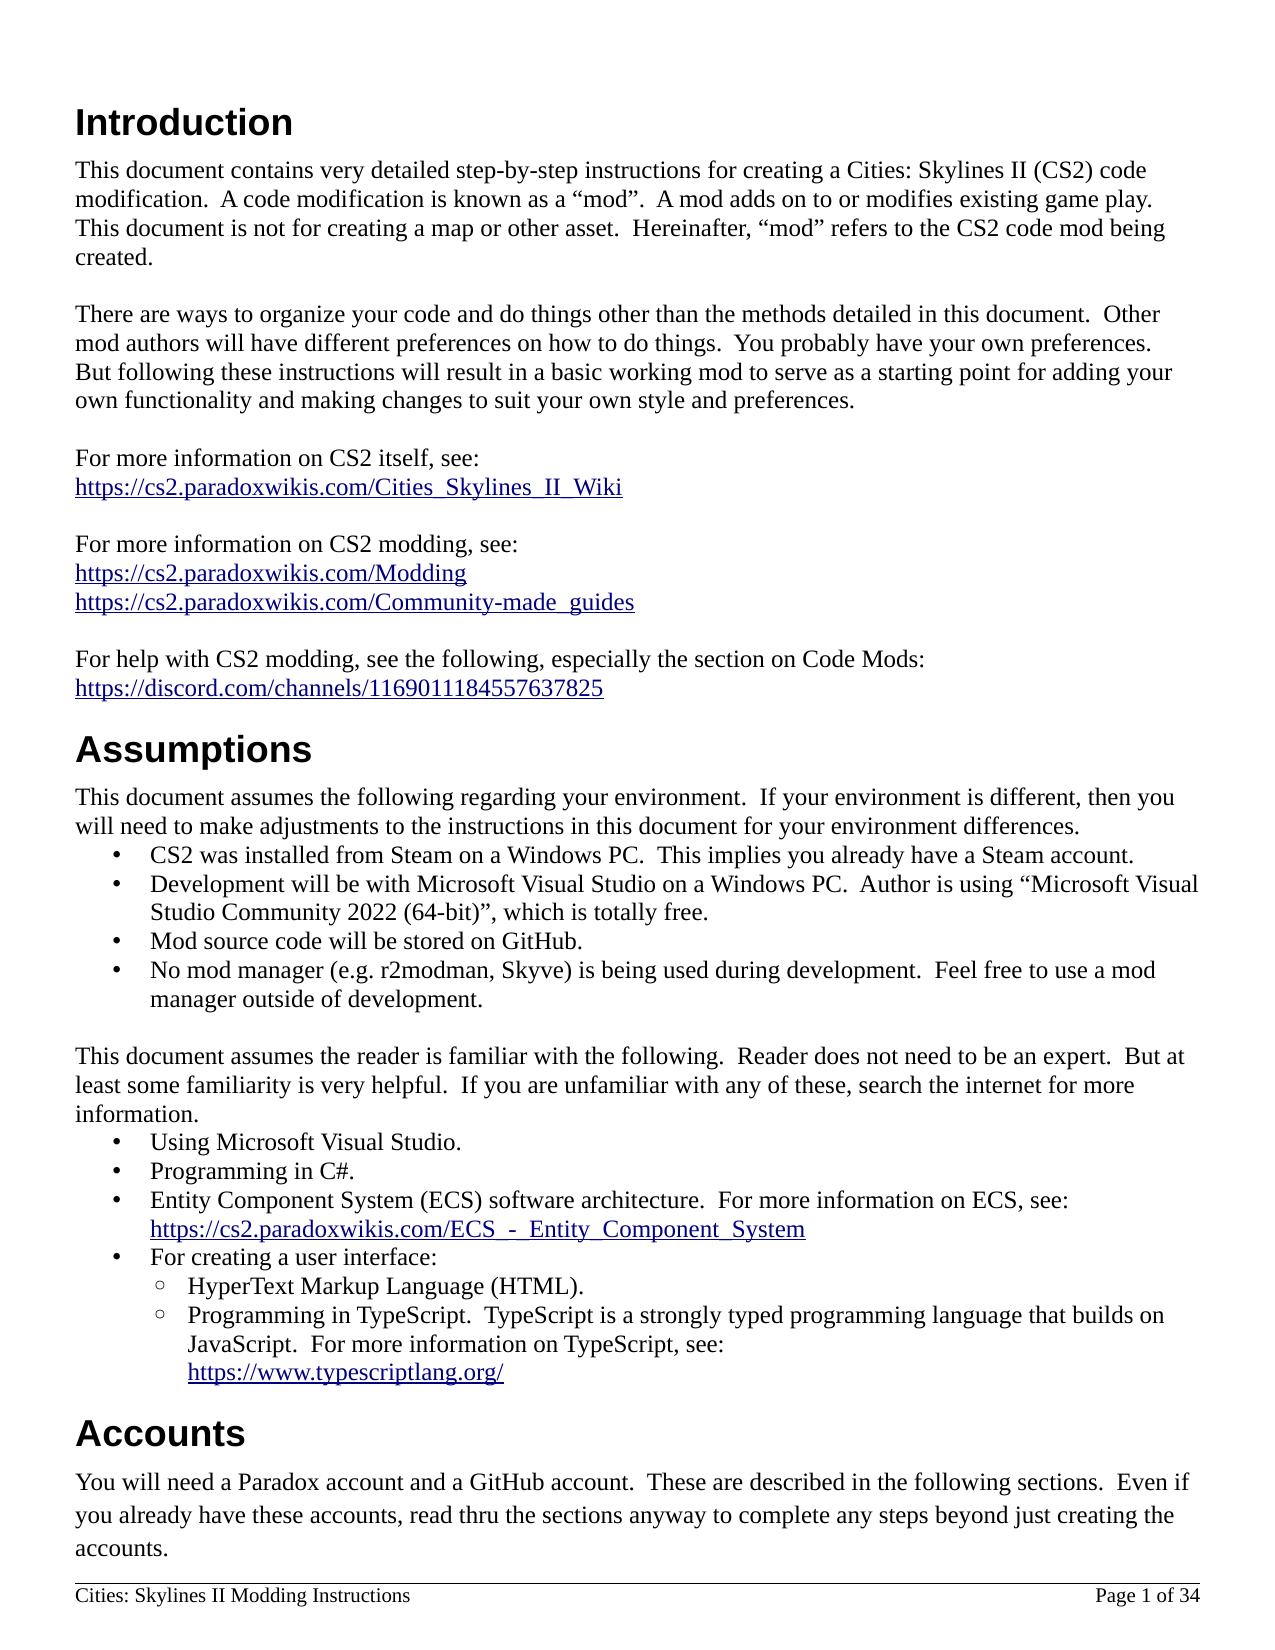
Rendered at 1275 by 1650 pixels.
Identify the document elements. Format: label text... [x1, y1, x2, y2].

list CS2 was installed from Steam on a Windows PC. This implies you already have a Steam account. [112, 840, 1200, 869]
text This document assumes the reader is familiar with the following. Reader does not need to be an expert. But at least some familiarity is very helpful. If you are unfamiliar with any of these, search the internet for more information. [75, 1041, 1200, 1127]
list Using Microsoft Visual Studio. [112, 1127, 1200, 1156]
list No mod manager (e.g. r2modman, Skyve) is being used during development. Feel free to use a mod manager outside of development. [112, 955, 1200, 1012]
text For more information on CS2 itself, see: [75, 443, 1200, 472]
text For help with CS2 modding, see the following, especially the section on Code Mods: https://discord.com/channels/1169011184557637825 [75, 644, 1200, 702]
subtitle Introduction [75, 100, 1200, 143]
list Mod source code will be stored on GitHub. [112, 926, 1200, 955]
subtitle Accounts [75, 1411, 1200, 1454]
text https://cs2.paradoxwikis.com/Cities_Skylines_II_Wiki [75, 472, 1200, 501]
list Development will be with Microsoft Visual Studio on a Windows PC. Author is using “Microsoft Visual Studio Community 2022 (64-bit)”, which is totally free. [112, 869, 1200, 926]
text There are ways to organize your code and do things other than the methods detailed in this document. Other mod authors will have different preferences on how to do things. You probably have your own preferences. But following these instructions will result in a basic working mod to serve as a starting point for adding your own functionality and making changes to suit your own style and preferences. [75, 299, 1200, 414]
list For creating a user interface: [112, 1242, 1200, 1271]
list HyperText Markup Language (HTML). [150, 1271, 1200, 1300]
text This document contains very detailed step-by-step instructions for creating a Cities: Skylines II (CS2) code modification. A code modification is known as a “mod”. A mod adds on to or modifies existing game play. This document is not for creating a map or other asset. Hereinafter, “mod” refers to the CS2 code mod being created. [75, 156, 1200, 271]
text This document assumes the following regarding your environment. If your environment is different, then you will need to make adjustments to the instructions in this document for your environment differences. [75, 782, 1200, 840]
list Programming in TypeScript. TypeScript is a strongly typed programming language that builds on JavaScript. For more information on TypeScript, see: https://www.typescriptlang.org/ [150, 1300, 1200, 1386]
text You will need a Paradox account and a GitHub account. These are described in the following sections. Even if you already have these accounts, read thru the sections anyway to complete any steps beyond just creating the accounts. [75, 1467, 1200, 1562]
list Entity Component System (ECS) software architecture. For more information on ECS, see: https://cs2.paradoxwikis.com/ECS_-_Entity_Component_System [112, 1185, 1200, 1242]
list Programming in C#. [112, 1156, 1200, 1185]
subtitle Assumptions [75, 727, 1200, 770]
text For more information on CS2 modding, see: https://cs2.paradoxwikis.com/Modding https://cs2.paradoxwikis.com/Community-made_guides [75, 529, 1200, 616]
